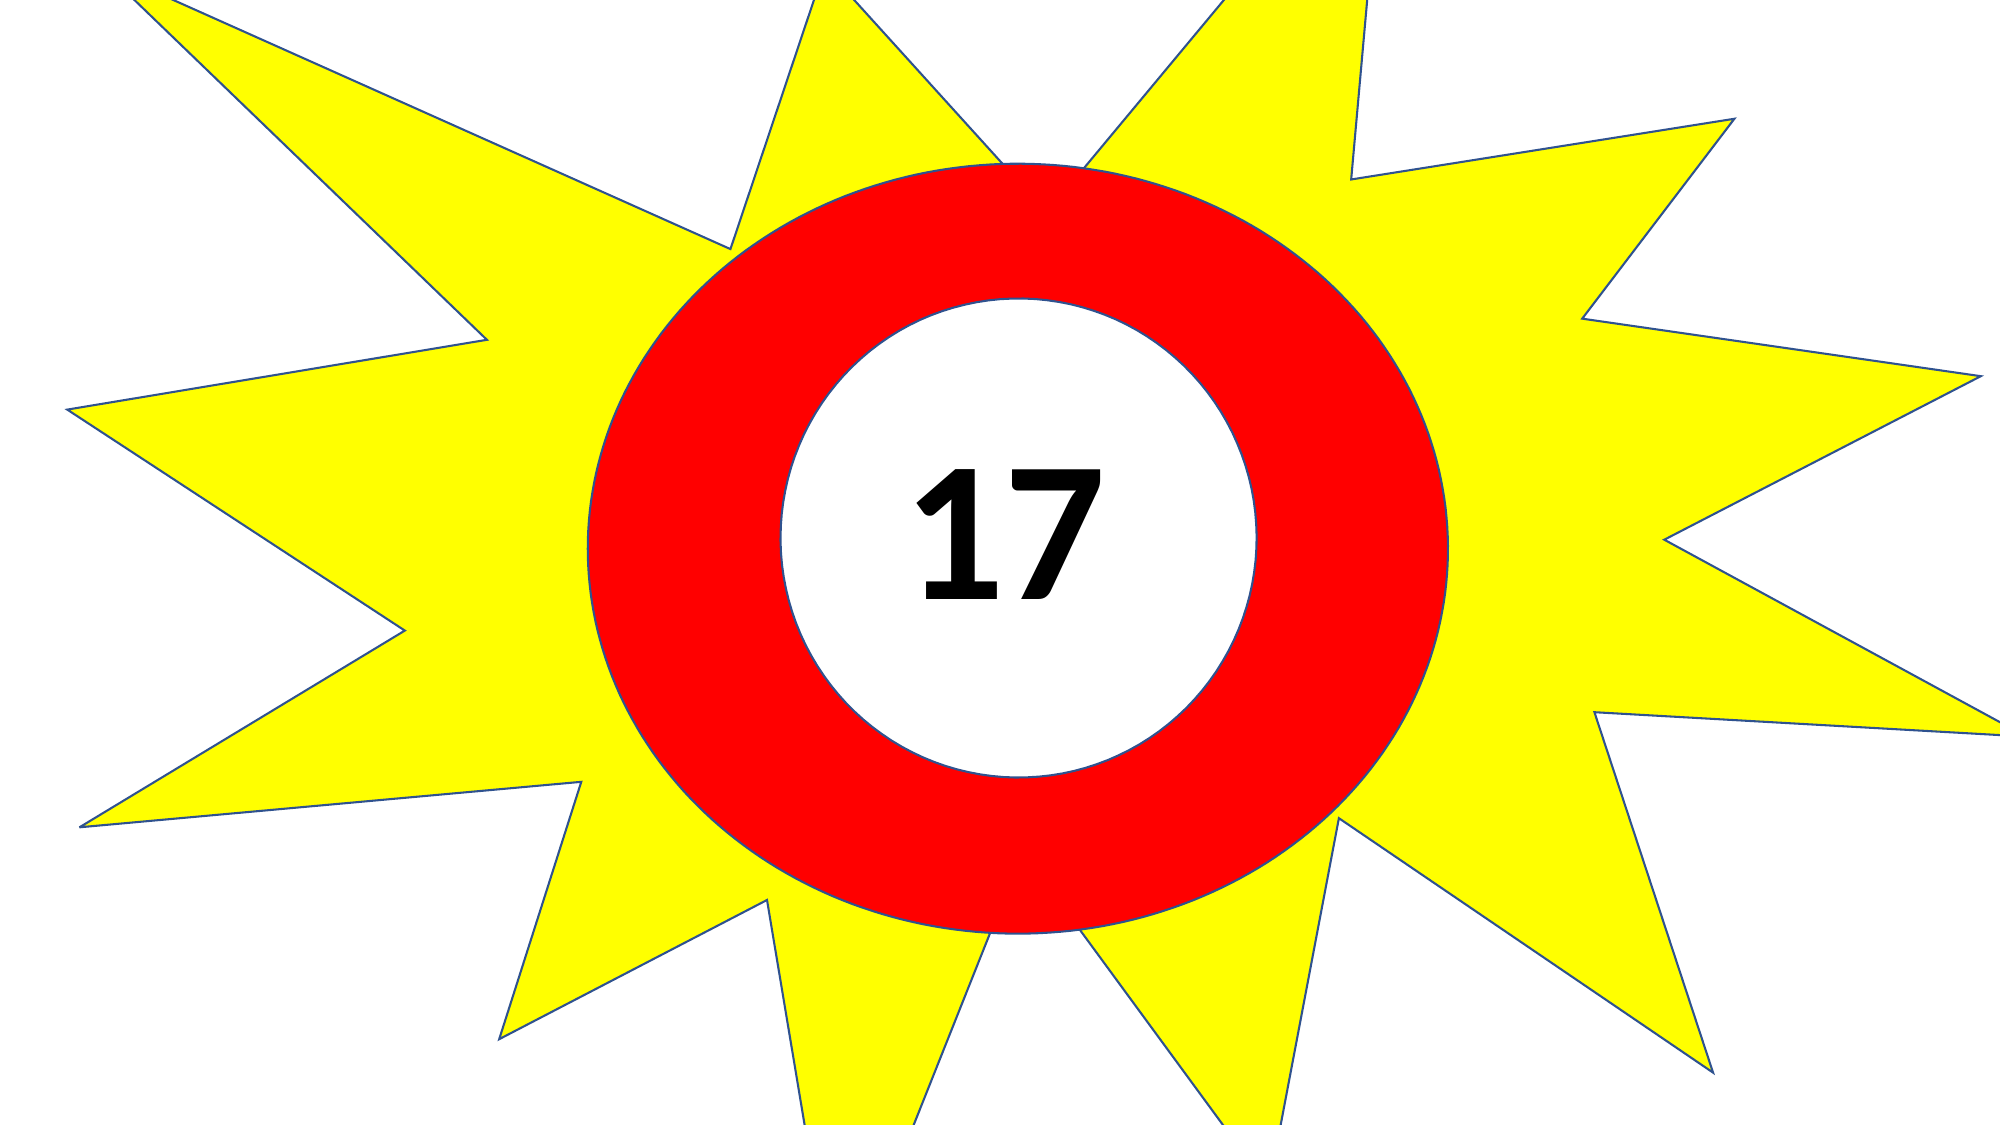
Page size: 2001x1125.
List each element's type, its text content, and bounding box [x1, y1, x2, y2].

text_box 17 [888, 391, 1206, 650]
text_box [67, 0, 2000, 1125]
